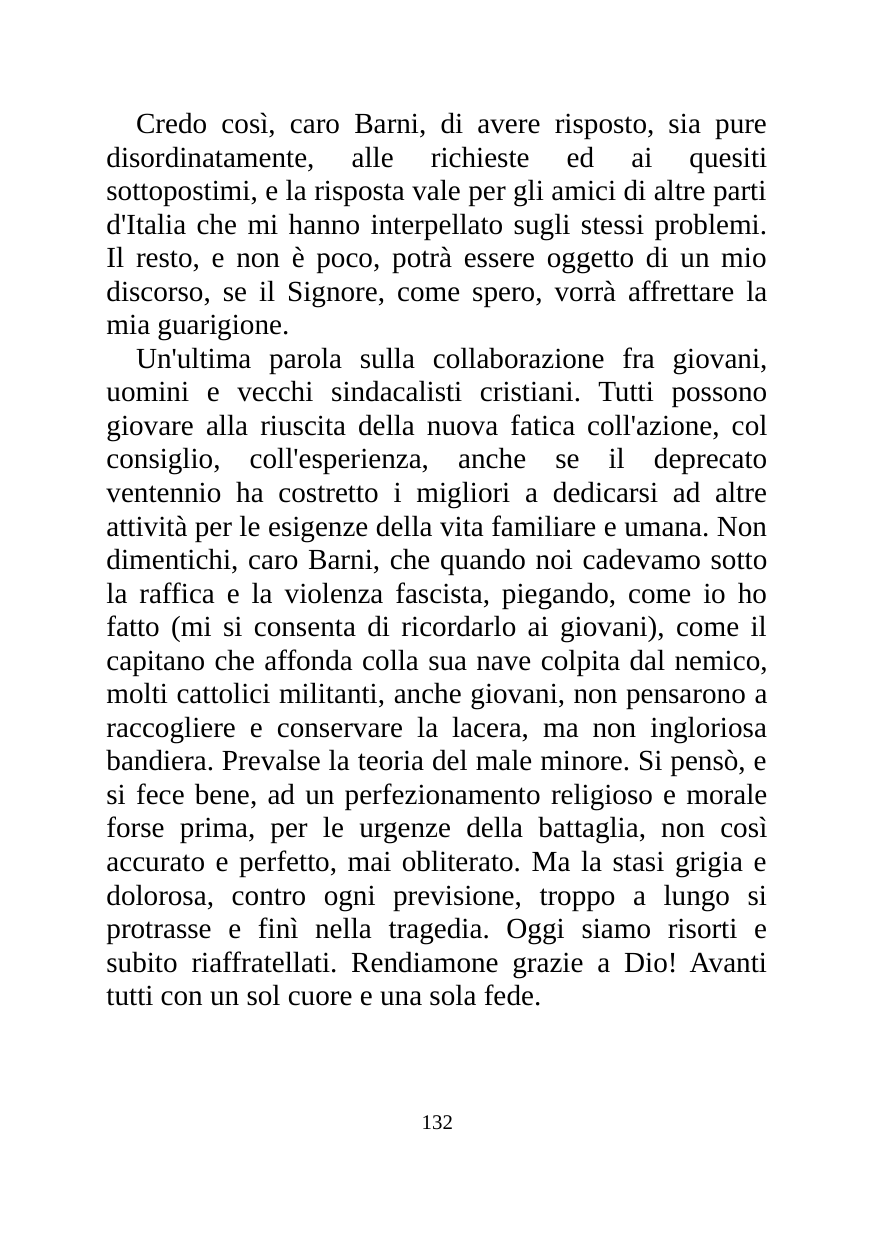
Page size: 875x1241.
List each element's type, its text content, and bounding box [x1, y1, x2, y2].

text Un'ultima parola sulla collaborazione fra giovani, uomini e vecchi sindacalisti cristiani. Tutti possono giovare alla riuscita della nuova fatica coll'azione, col consiglio, coll'esperienza, anche se il deprecato ventennio ha costretto i migliori a dedicarsi ad altre attività per le esigenze della vita familiare e umana. Non dimentichi, caro Barni, che quando noi cadevamo sotto la raffica e la violenza fascista, piegando, come io ho fatto (mi si consenta di ricordarlo ai giovani), come il capitano che affonda colla sua nave colpita dal nemico, molti cattolici militanti, anche giovani, non pensarono a raccogliere e conservare la lacera, ma non ingloriosa bandiera. Prevalse la teoria del male minore. Si pensò, e si fece bene, ad un perfezionamento religioso e morale forse prima, per le urgenze della battaglia, non così accurato e perfetto, mai obliterato. Ma la stasi grigia e dolorosa, contro ogni previsione, troppo a lungo si protrasse e finì nella tragedia. Oggi siamo risorti e subito riaffratellati. Rendiamone grazie a Dio! Avanti tutti con un sol cuore e una sola fede. [106, 341, 768, 1012]
text Credo così, caro Barni, di avere risposto, sia pure disordinatamente, alle richieste ed ai quesiti sottopostimi, e la risposta vale per gli amici di altre parti d'Italia che mi hanno interpellato sugli stessi problemi. Il resto, e non è poco, potrà essere oggetto di un mio discorso, se il Signore, come spero, vorrà affrettare la mia guarigione. [106, 106, 768, 341]
